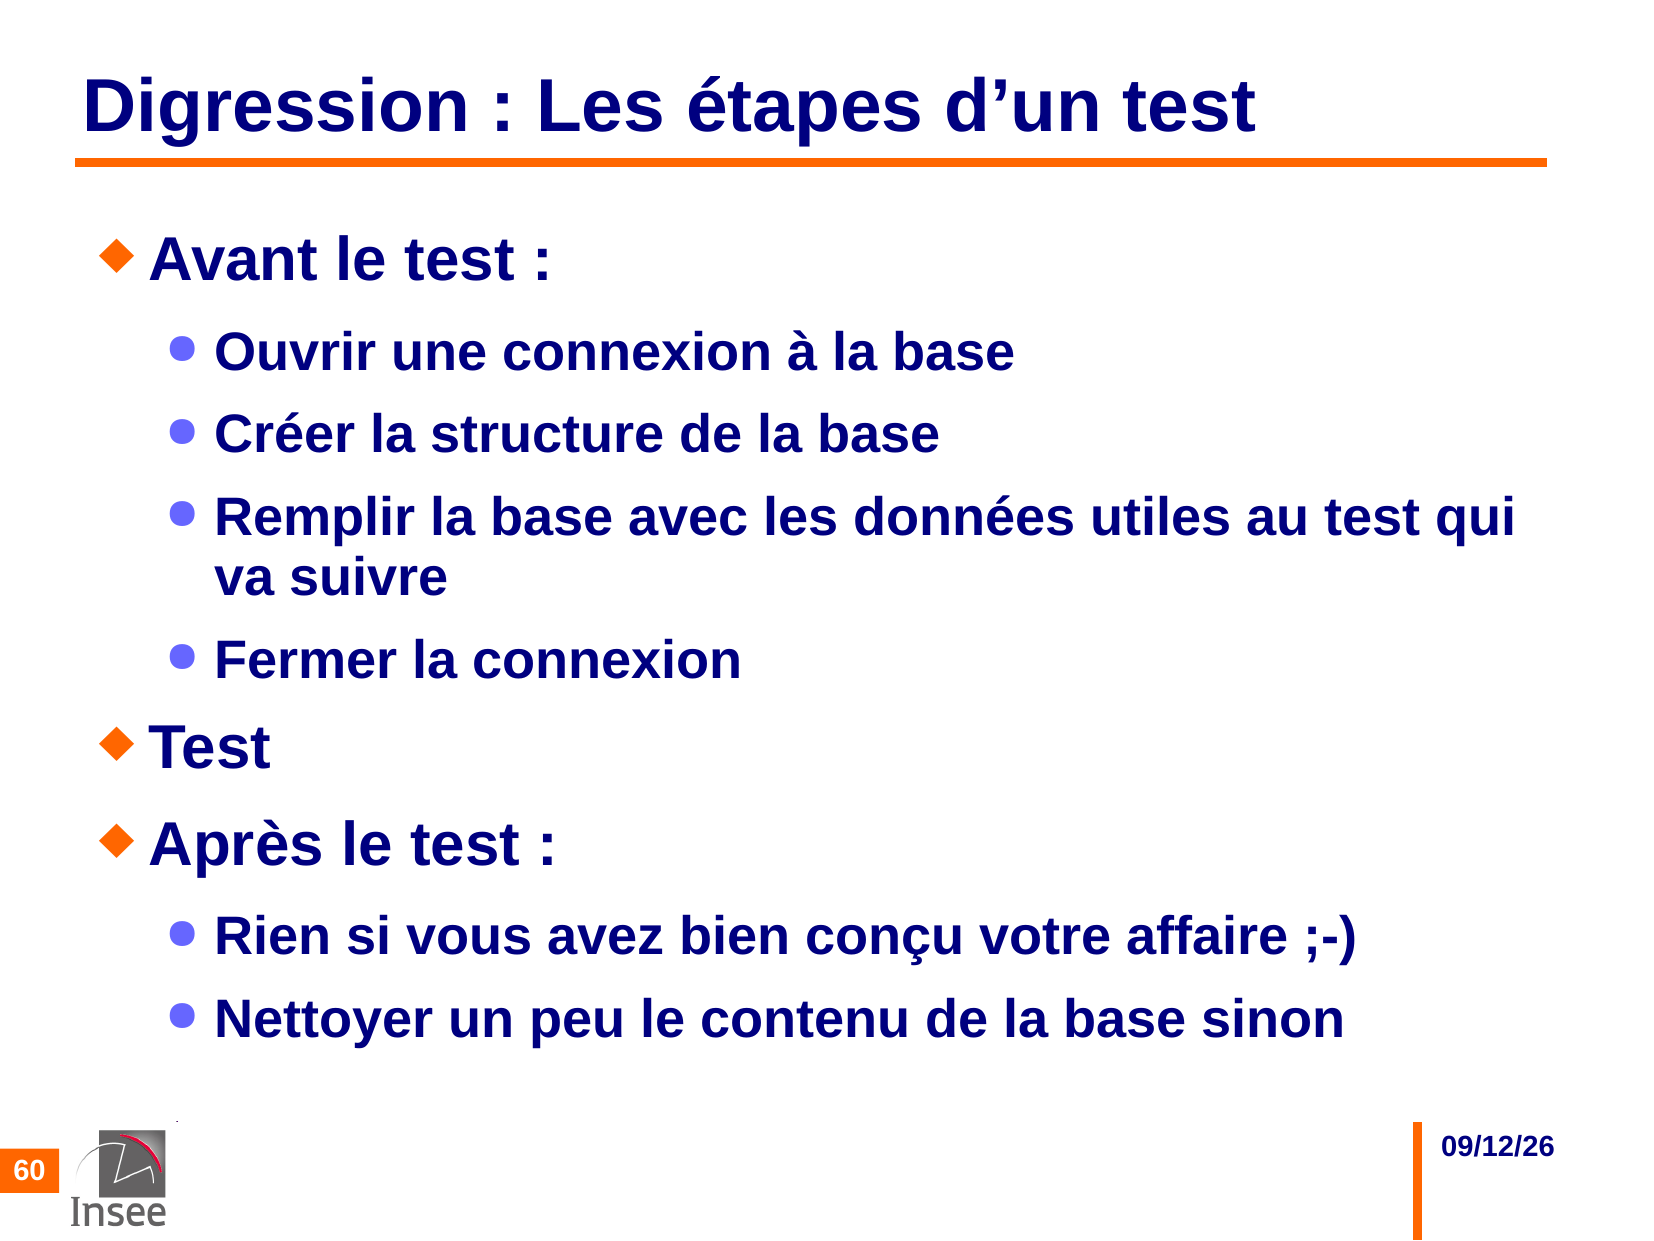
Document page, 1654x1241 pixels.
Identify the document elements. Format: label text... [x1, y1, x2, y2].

title Digression : Les étapes d’un test [82, 49, 1619, 163]
list Avant le test : Ouvrir une connexion à la base Créer la structure de la base Remplir la base avec les données utiles au test qui va suivre Fermer la connexion Test Après le test : Rien si vous avez bien conçu votre affaire ;-) Nettoyer un peu le contenu de la base sinon [82, 224, 1571, 1051]
picture [62, 1121, 178, 1241]
